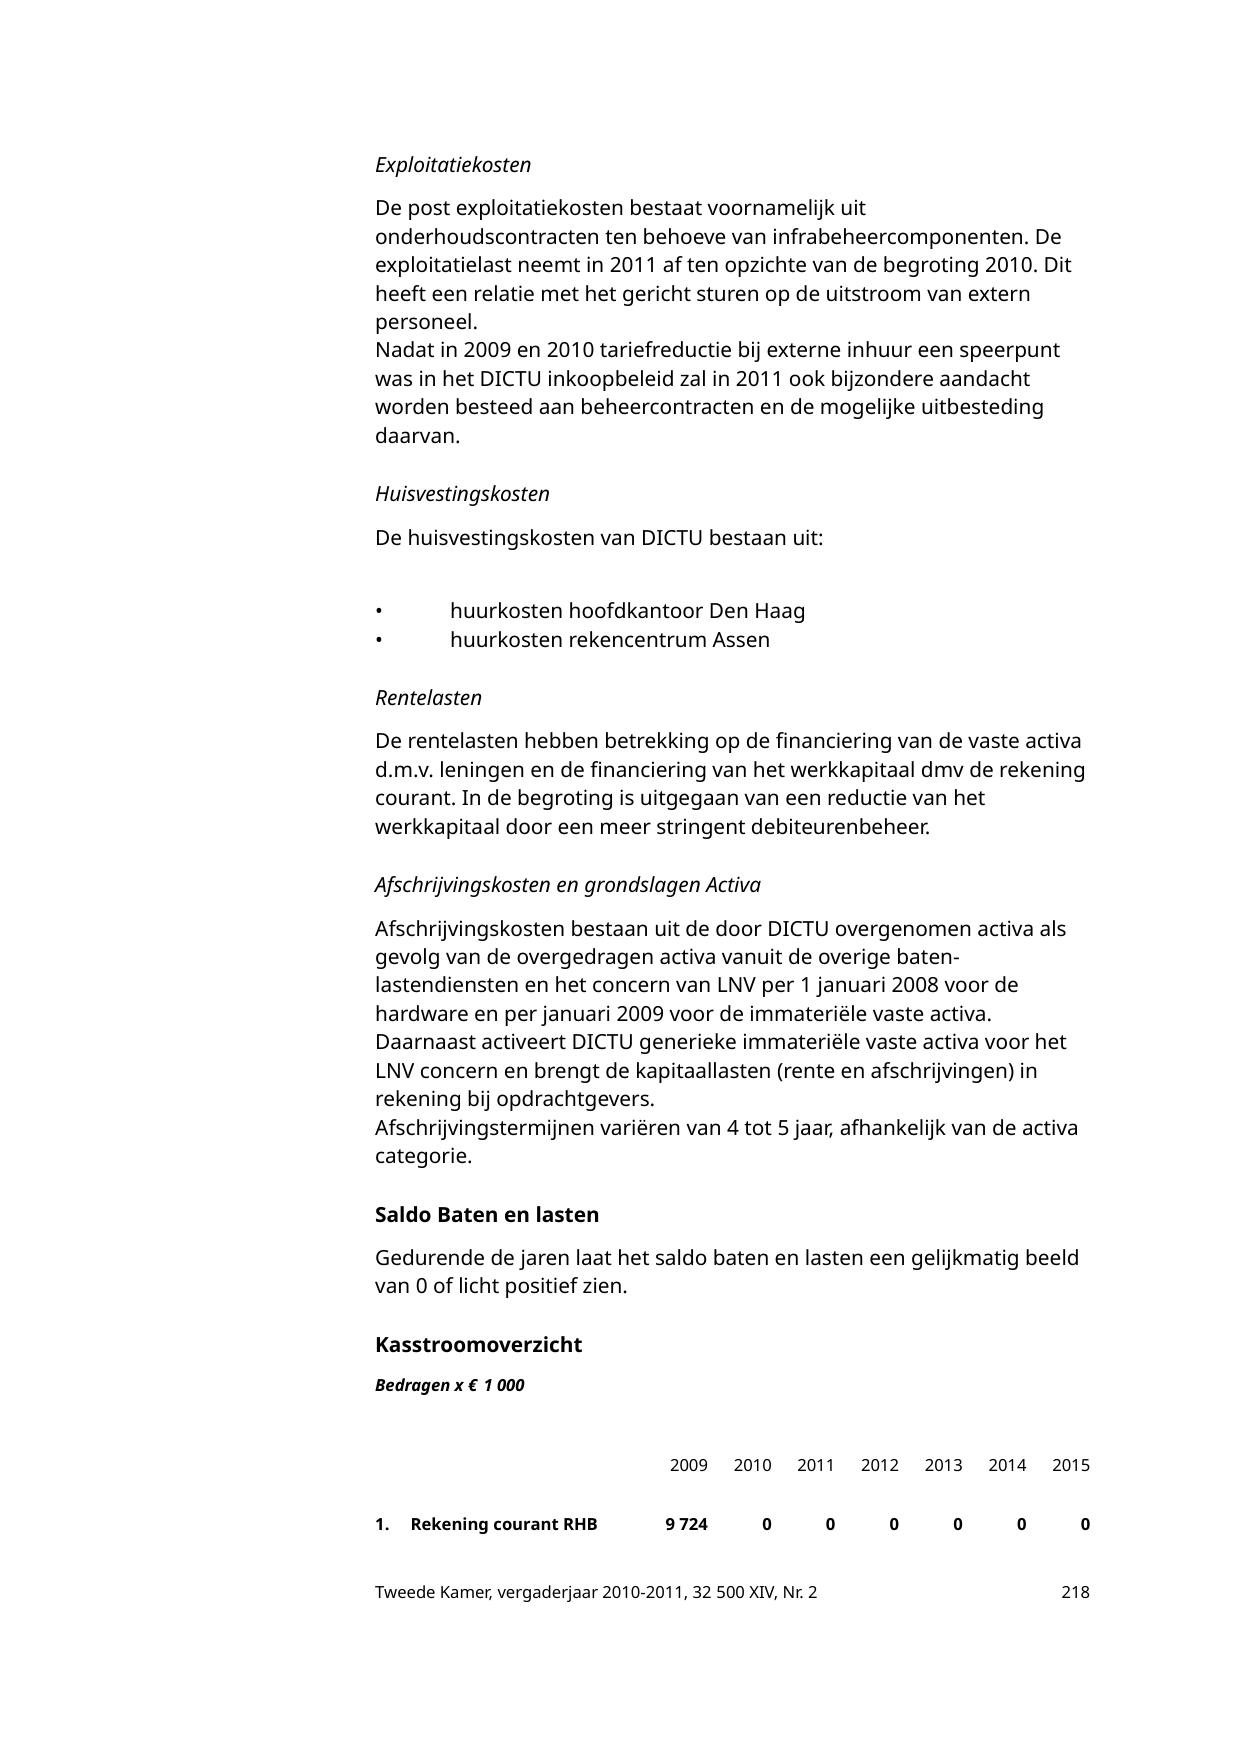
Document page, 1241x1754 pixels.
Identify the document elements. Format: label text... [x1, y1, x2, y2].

table_cell 0 [771, 1513, 835, 1565]
text Nadat in 2009 en 2010 tariefreductie bij externe inhuur een speerpunt was in het DICTU inkoopbeleid zal in 2011 ook bijzondere aandacht worden besteed aan beheercontracten en de mogelijke uitbesteding daarvan. [375, 336, 1090, 449]
list huurkosten hoofdkantoor Den Haag [375, 596, 1090, 625]
text Kasstroomoverzicht [375, 1330, 1090, 1358]
table_header 2012 [835, 1454, 899, 1512]
table_cell 0 [899, 1513, 963, 1565]
text Afschrijvingstermijnen variëren van 4 tot 5 jaar, afhankelijk van de activa categorie. [375, 1113, 1090, 1170]
table_cell 9 724 [644, 1513, 708, 1565]
text De rentelasten hebben betrekking op de financiering van de vaste activa d.m.v. leningen en de financiering van het werkkapitaal dmv de rekening courant. In de begroting is uitgegaan van een reductie van het werkkapitaal door een meer stringent debiteurenbeheer. [375, 727, 1090, 840]
text Gedurende de jaren laat het saldo baten en lasten een gelijkmatig beeld van 0 of licht positief zien. [375, 1243, 1090, 1300]
table_header 2009 [644, 1454, 708, 1512]
table_cell 0 [963, 1513, 1026, 1565]
table_cell 0 [708, 1513, 771, 1565]
text Saldo Baten en lasten [375, 1200, 1090, 1228]
table_header [410, 1454, 644, 1512]
list huurkosten rekencentrum Assen [375, 625, 1090, 653]
text Daarnaast activeert DICTU generieke immateriële vaste activa voor het LNV concern en brengt de kapitaallasten (rente en afschrijvingen) in rekening bij opdrachtgevers. [375, 1027, 1090, 1113]
text De huisvestingskosten van DICTU bestaan uit: [375, 523, 1090, 551]
text Afschrijvingskosten en grondslagen Activa [375, 870, 1090, 899]
table_header [375, 1454, 410, 1512]
text De post exploitatiekosten bestaat voornamelijk uit onderhoudscontracten ten behoeve van infrabeheercomponenten. De exploitatielast neemt in 2011 af ten opzichte van de begroting 2010. Dit heeft een relatie met het gericht sturen op de uitstroom van extern personeel. [375, 193, 1090, 336]
table_header 2013 [899, 1454, 963, 1512]
table_header 2015 [1026, 1454, 1090, 1512]
table_cell 0 [835, 1513, 899, 1565]
text Huisvestingskosten [375, 479, 1090, 508]
table_header 2014 [963, 1454, 1026, 1512]
text Afschrijvingskosten bestaan uit de door DICTU overgenomen activa als gevolg van de overgedragen activa vanuit de overige baten-lastendiensten en het concern van LNV per 1 januari 2008 voor de hardware en per januari 2009 voor de immateriële vaste activa. [375, 914, 1090, 1027]
table_cell Rekening courant RHB [410, 1513, 644, 1565]
table_header 2011 [771, 1454, 835, 1512]
table_cell 1. [375, 1513, 410, 1565]
text Rentelasten [375, 683, 1090, 712]
text Bedragen x € 1 000 [375, 1373, 1090, 1396]
table_header 2010 [708, 1454, 771, 1512]
table_cell 0 [1026, 1513, 1090, 1565]
text Exploitatiekosten [375, 150, 1090, 178]
